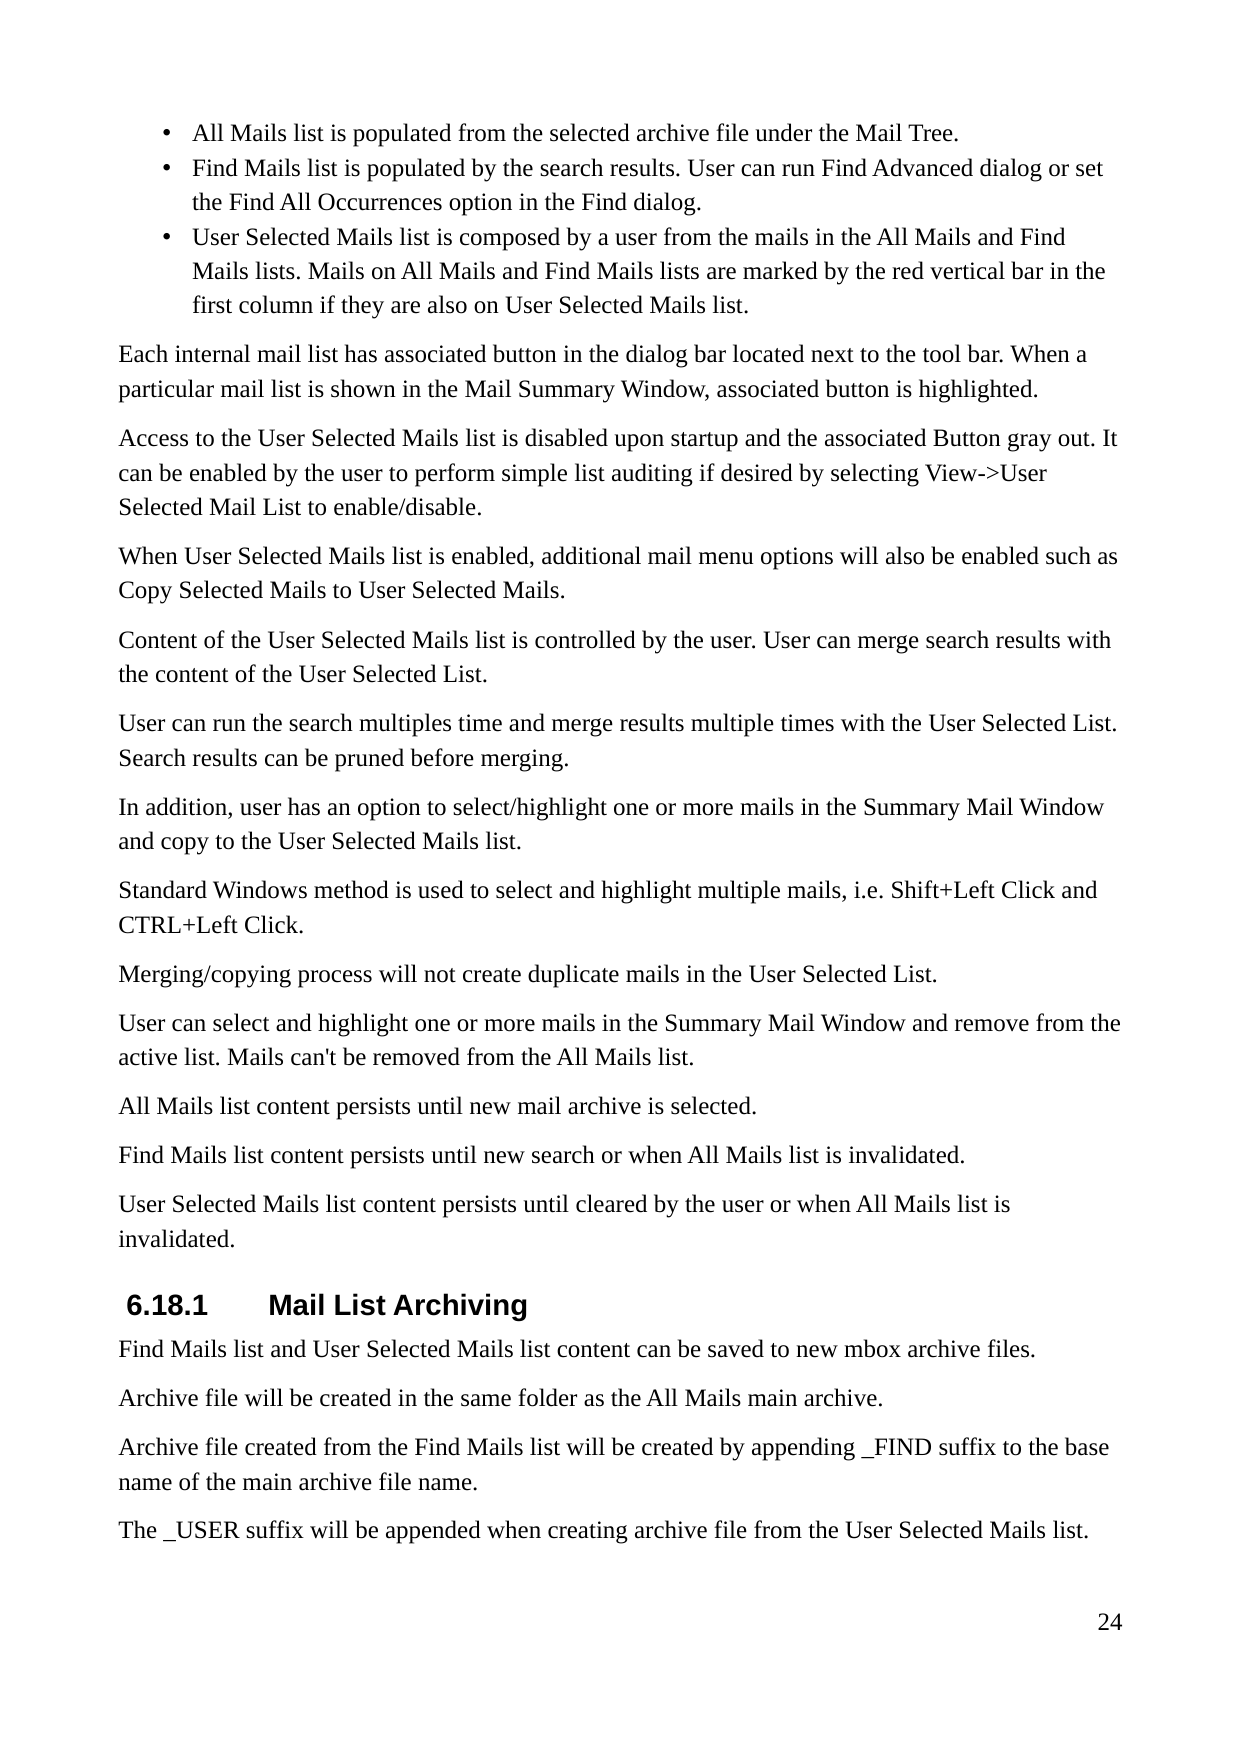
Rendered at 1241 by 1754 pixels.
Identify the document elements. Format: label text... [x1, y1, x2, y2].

text Archive file will be created in the same folder as the All Mails main archive. [118, 1383, 1122, 1412]
text Each internal mail list has associated button in the dialog bar located next to the tool bar. When a particular mail list is shown in the Mail Summary Window, associated button is highlighted. [118, 339, 1122, 403]
text Merging/copying process will not create duplicate mails in the User Selected List. [118, 959, 1122, 988]
text When User Selected Mails list is enabled, additional mail menu options will also be enabled such as Copy Selected Mails to User Selected Mails. [118, 541, 1122, 604]
text User Selected Mails list content persists until cleared by the user or when All Mails list is invalidated. [118, 1189, 1122, 1253]
text Archive file created from the Find Mails list will be created by appending _FIND suffix to the base name of the main archive file name. [118, 1432, 1122, 1495]
subtitle Mail List Archiving [118, 1288, 1122, 1321]
text The _USER suffix will be appended when creating archive file from the User Selected Mails list. [118, 1516, 1122, 1544]
list User Selected Mails list is composed by a user from the mails in the All Mails and Find Mails lists. Mails on All Mails and Find Mails lists are marked by the red vertical bar in the first column if they are also on User Selected Mails list. [162, 222, 1122, 319]
text Access to the User Selected Mails list is disabled upon startup and the associated Button gray out. It can be enabled by the user to perform simple list auditing if desired by selecting View->User Selected Mail List to enable/disable. [118, 423, 1122, 521]
text Find Mails list content persists until new search or when All Mails list is invalidated. [118, 1141, 1122, 1169]
text Standard Windows method is used to select and highlight multiple mails, i.e. Shift+Left Click and CTRL+Left Click. [118, 875, 1122, 938]
list All Mails list is populated from the selected archive file under the Mail Tree. [162, 118, 1122, 147]
list Find Mails list is populated by the search results. User can run Find Advanced dialog or set the Find All Occurrences option in the Find dialog. [162, 153, 1122, 216]
text User can select and highlight one or more mails in the Summary Mail Window and remove from the active list. Mails can't be removed from the All Mails list. [118, 1008, 1122, 1071]
text Content of the User Selected Mails list is controlled by the user. User can merge search results with the content of the User Selected List. [118, 625, 1122, 688]
text Find Mails list and User Selected Mails list content can be saved to new mbox archive files. [118, 1334, 1122, 1363]
text User can run the search multiples time and merge results multiple times with the User Selected List. Search results can be pruned before merging. [118, 708, 1122, 771]
text All Mails list content persists until new mail archive is selected. [118, 1091, 1122, 1120]
text In addition, user has an option to select/highlight one or more mails in the Summary Mail Window and copy to the User Selected Mails list. [118, 792, 1122, 855]
